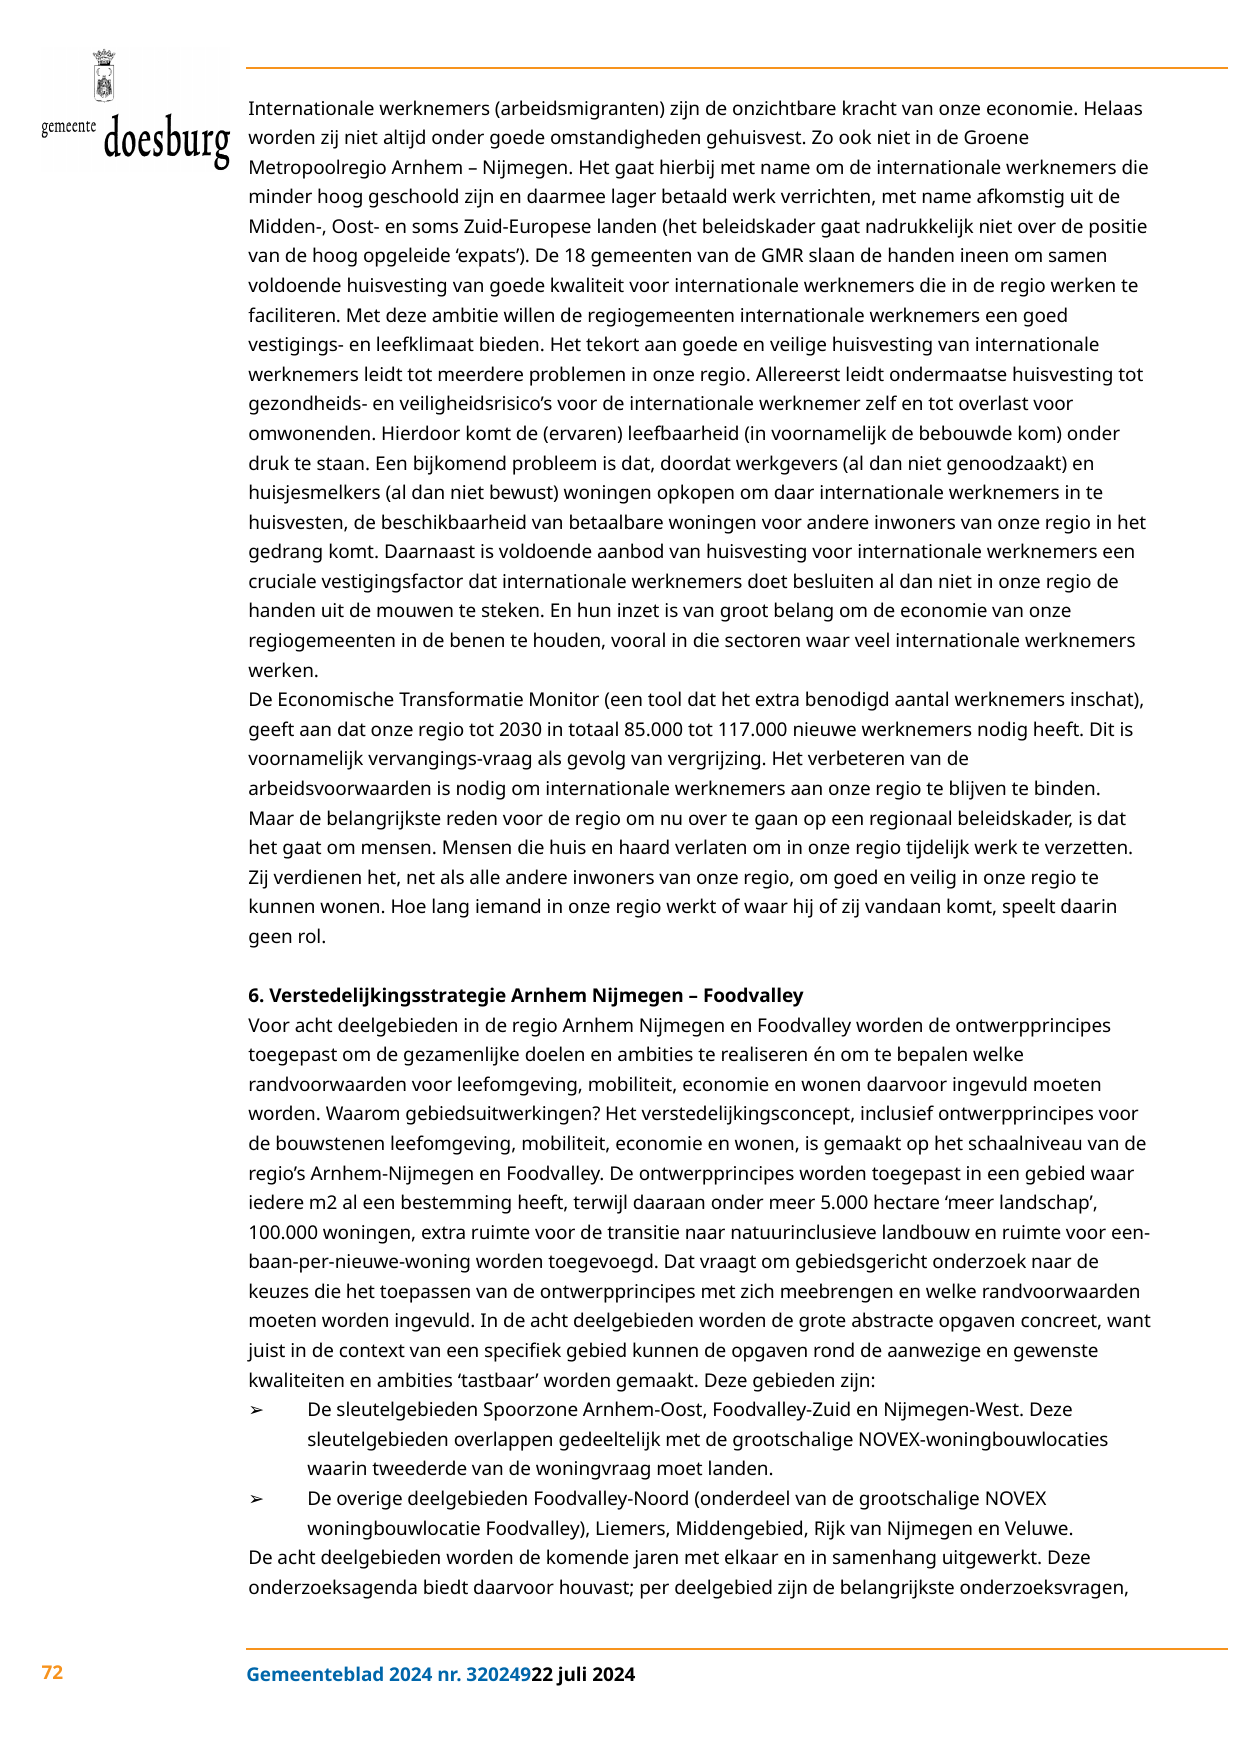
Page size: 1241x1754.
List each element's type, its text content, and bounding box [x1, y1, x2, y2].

list De sleutelgebieden Spoorzone Arnhem-Oost, Foodvalley-Zuid en Nijmegen-West. Deze sleutelgebieden overlappen gedeeltelijk met de grootschalige NOVEX-woningbouwlocaties waarin tweederde van de woningvraag moet landen. [248, 1396, 1152, 1481]
text Voor acht deelgebieden in de regio Arnhem Nijmegen en Foodvalley worden de ontwerpprincipes toegepast om de gezamenlijke doelen en ambities te realiseren én om te bepalen welke randvoorwaarden voor leefomgeving, mobiliteit, economie en wonen daarvoor ingevuld moeten worden. Waarom gebiedsuitwerkingen? Het verstedelijkingsconcept, inclusief ontwerpprincipes voor de bouwstenen leefomgeving, mobiliteit, economie en wonen, is gemaakt op het schaalniveau van de regio’s Arnhem-Nijmegen en Foodvalley. De ontwerpprincipes worden toegepast in een gebied waar iedere m2 al een bestemming heeft, terwijl daaraan onder meer 5.000 hectare ‘meer landschap’, 100.000 woningen, extra ruimte voor de transitie naar natuurinclusieve landbouw en ruimte voor een-baan-per-nieuwe-woning worden toegevoegd. Dat vraagt om gebiedsgericht onderzoek naar de keuzes die het toepassen van de ontwerpprincipes met zich meebrengen en welke randvoorwaarden moeten worden ingevuld. In de acht deelgebieden worden de grote abstracte opgaven concreet, want juist in de context van een specifiek gebied kunnen de opgaven rond de aanwezige en gewenste kwaliteiten en ambities ‘tastbaar’ worden gemaakt. Deze gebieden zijn: [248, 1012, 1152, 1393]
list De overige deelgebieden Foodvalley-Noord (onderdeel van de grootschalige NOVEX woningbouwlocatie Foodvalley), Liemers, Middengebied, Rijk van Nijmegen en Veluwe. [248, 1485, 1152, 1541]
text Internationale werknemers (arbeidsmigranten) zijn de onzichtbare kracht van onze economie. Helaas worden zij niet altijd onder goede omstandigheden gehuisvest. Zo ook niet in de Groene Metropoolregio Arnhem – Nijmegen. Het gaat hierbij met name om de internationale werknemers die minder hoog geschoold zijn en daarmee lager betaald werk verrichten, met name afkomstig uit de Midden-, Oost- en soms Zuid-Europese landen (het beleidskader gaat nadrukkelijk niet over de positie van de hoog opgeleide ‘expats’). De 18 gemeenten van de GMR slaan de handen ineen om samen voldoende huisvesting van goede kwaliteit voor internationale werknemers die in de regio werken te faciliteren. Met deze ambitie willen de regiogemeenten internationale werknemers een goed vestigings- en leefklimaat bieden. Het tekort aan goede en veilige huisvesting van internationale werknemers leidt tot meerdere problemen in onze regio. Allereerst leidt ondermaatse huisvesting tot gezondheids- en veiligheidsrisico’s voor de internationale werknemer zelf en tot overlast voor omwonenden. Hierdoor komt de (ervaren) leefbaarheid (in voornamelijk de bebouwde kom) onder druk te staan. Een bijkomend probleem is dat, doordat werkgevers (al dan niet genoodzaakt) en huisjesmelkers (al dan niet bewust) woningen opkopen om daar internationale werknemers in te huisvesten, de beschikbaarheid van betaalbare woningen voor andere inwoners van onze regio in het gedrang komt. Daarnaast is voldoende aanbod van huisvesting voor internationale werknemers een cruciale vestigingsfactor dat internationale werknemers doet besluiten al dan niet in onze regio de handen uit de mouwen te steken. En hun inzet is van groot belang om de economie van onze regiogemeenten in de benen te houden, vooral in die sectoren waar veel internationale werknemers werken. [248, 95, 1152, 683]
text 6. Verstedelijkingsstrategie Arnhem Nijmegen – Foodvalley [248, 982, 1152, 1008]
text De acht deelgebieden worden de komende jaren met elkaar en in samenhang uitgewerkt. Deze onderzoeksagenda biedt daarvoor houvast; per deelgebied zijn de belangrijkste onderzoeksvragen, [248, 1544, 1152, 1600]
picture [41, 47, 231, 172]
text De Economische Transformatie Monitor (een tool dat het extra benodigd aantal werknemers inschat), geeft aan dat onze regio tot 2030 in totaal 85.000 tot 117.000 nieuwe werknemers nodig heeft. Dit is voornamelijk vervangings-vraag als gevolg van vergrijzing. Het verbeteren van de arbeidsvoorwaarden is nodig om internationale werknemers aan onze regio te blijven te binden. Maar de belangrijkste reden voor de regio om nu over te gaan op een regionaal beleidskader, is dat het gaat om mensen. Mensen die huis en haard verlaten om in onze regio tijdelijk werk te verzetten. Zij verdienen het, net als alle andere inwoners van onze regio, om goed en veilig in onze regio te kunnen wonen. Hoe lang iemand in onze regio werkt of waar hij of zij vandaan komt, speelt daarin geen rol. [248, 686, 1152, 949]
